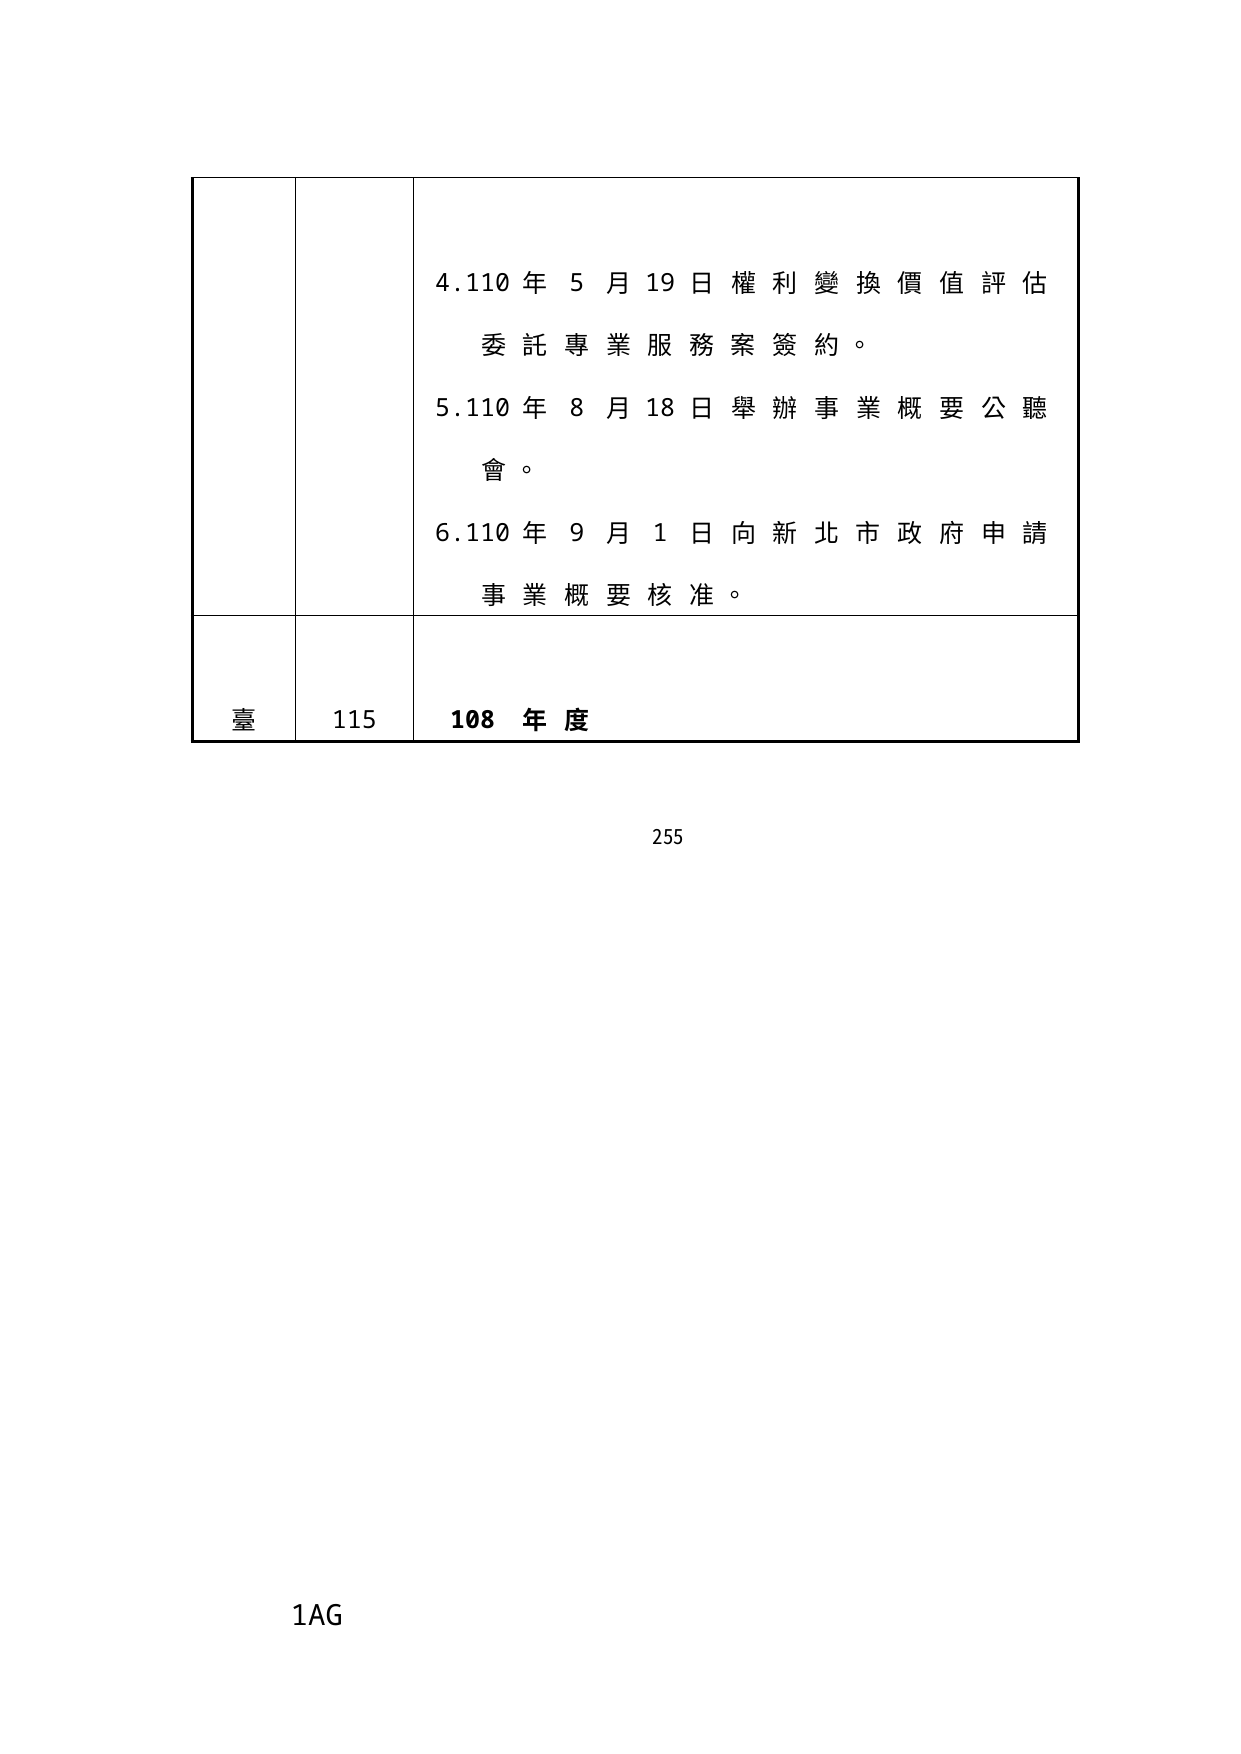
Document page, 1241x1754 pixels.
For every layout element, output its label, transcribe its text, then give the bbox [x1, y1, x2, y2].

table_cell [296, 178, 413, 615]
table_cell 4.110年5月19日權利變換價值評估委託專業服務案簽約。 5.110年8月18日舉辦事業概要公聽會。 6.110年9月1日向新北市政府申請事業概要核准。 [414, 178, 1077, 615]
table_cell 臺 [194, 616, 295, 740]
table_cell 108年度 [414, 616, 1077, 740]
table_cell 115 [296, 616, 413, 740]
table_cell [194, 178, 295, 615]
